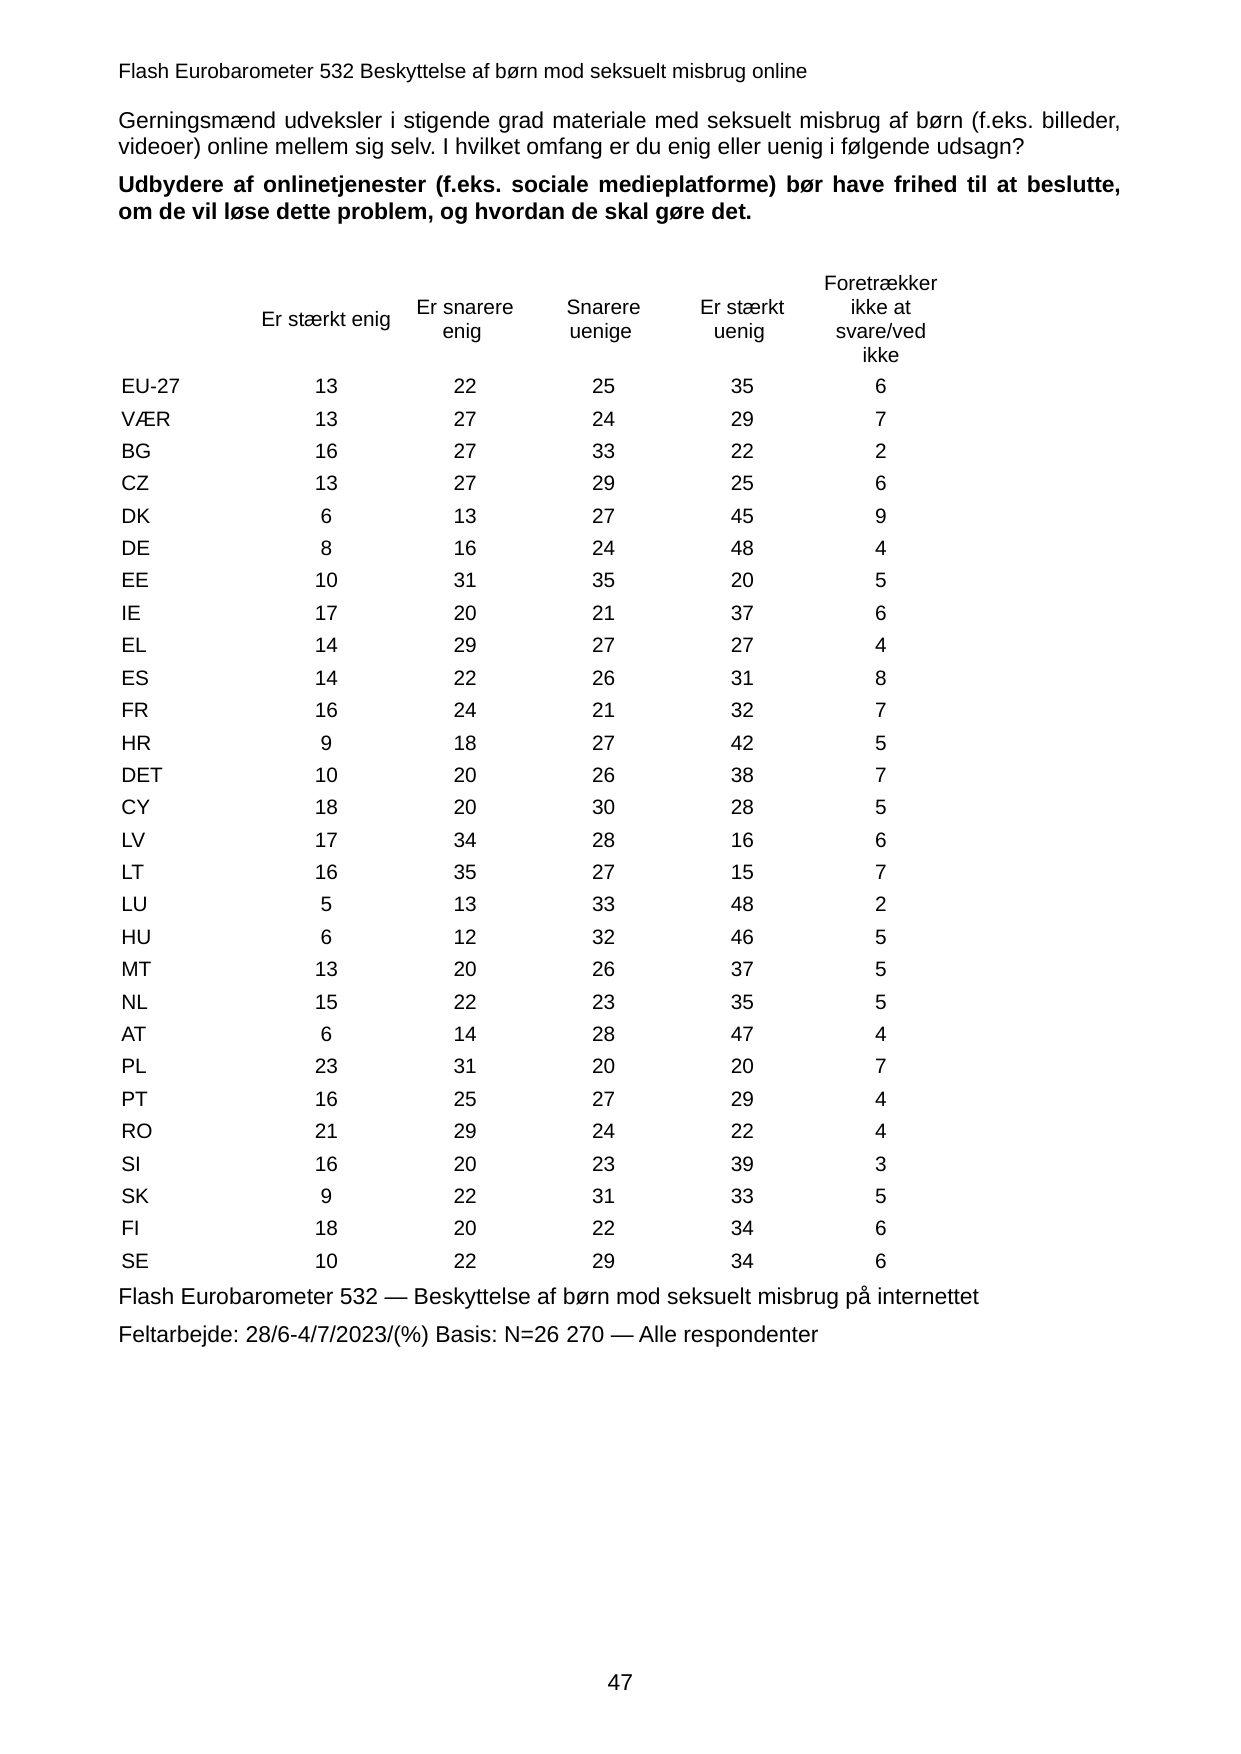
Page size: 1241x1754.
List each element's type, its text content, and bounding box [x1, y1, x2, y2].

table_cell 24 [534, 532, 673, 564]
table_cell LV [118, 823, 257, 856]
table_cell 10 [257, 759, 395, 791]
table_cell 5 [811, 564, 950, 597]
table_cell 20 [395, 791, 534, 823]
table_cell SI [118, 1147, 257, 1180]
table_cell 38 [673, 759, 811, 791]
table_cell LU [118, 888, 257, 921]
table_cell 16 [257, 856, 395, 888]
table_cell 7 [811, 1050, 950, 1082]
table_cell 29 [395, 629, 534, 661]
table_cell 20 [673, 1050, 811, 1082]
text Flash Eurobarometer 532 — Beskyttelse af børn mod seksuelt misbrug på internettet [118, 1283, 1122, 1309]
table_cell 18 [395, 726, 534, 758]
table_cell 31 [673, 661, 811, 694]
table_cell LT [118, 856, 257, 888]
table_cell 6 [811, 1212, 950, 1244]
table_cell 5 [811, 1180, 950, 1212]
table_cell BG [118, 435, 257, 467]
table_cell 27 [534, 1083, 673, 1115]
table_cell VÆR [118, 402, 257, 434]
table_cell 21 [257, 1115, 395, 1147]
table_cell DK [118, 499, 257, 532]
table_cell 27 [395, 435, 534, 467]
table_cell 20 [395, 1212, 534, 1244]
table_cell 21 [534, 694, 673, 726]
table_cell RO [118, 1115, 257, 1147]
table_cell 20 [395, 597, 534, 629]
table_cell 35 [395, 856, 534, 888]
table_cell 9 [257, 726, 395, 758]
table_cell 2 [811, 435, 950, 467]
table_header Er stærkt uenig [673, 268, 811, 370]
table_cell 5 [257, 888, 395, 921]
text Feltarbejde: 28/6-4/7/2023/(%) Basis: N=26 270 — Alle respondenter [118, 1321, 1122, 1347]
table_cell 22 [395, 1245, 534, 1277]
table_cell 17 [257, 823, 395, 856]
table_cell 6 [811, 467, 950, 499]
table_header Er stærkt enig [257, 268, 395, 370]
table_cell 4 [811, 532, 950, 564]
table_cell 22 [673, 1115, 811, 1147]
table_cell 13 [257, 467, 395, 499]
table_cell 24 [534, 402, 673, 434]
table_cell 12 [395, 921, 534, 953]
table_cell 24 [534, 1115, 673, 1147]
table_cell 29 [395, 1115, 534, 1147]
table_cell EE [118, 564, 257, 597]
table_cell 26 [534, 661, 673, 694]
table_cell 6 [257, 1018, 395, 1050]
table_cell 23 [257, 1050, 395, 1082]
table_cell 37 [673, 597, 811, 629]
table_cell 21 [534, 597, 673, 629]
table_cell 15 [257, 985, 395, 1018]
table_cell 34 [673, 1212, 811, 1244]
table_header Er snarere enig [395, 268, 534, 370]
table_header [118, 268, 257, 370]
table_cell 23 [534, 985, 673, 1018]
table_cell 34 [673, 1245, 811, 1277]
table_cell 20 [534, 1050, 673, 1082]
table_cell 33 [534, 888, 673, 921]
table_cell 9 [811, 499, 950, 532]
table_cell 28 [673, 791, 811, 823]
table_cell 22 [395, 985, 534, 1018]
table_cell 45 [673, 499, 811, 532]
table_cell 25 [395, 1083, 534, 1115]
table_cell 42 [673, 726, 811, 758]
table_cell 27 [395, 402, 534, 434]
table_cell 8 [811, 661, 950, 694]
text Gerningsmænd udveksler i stigende grad materiale med seksuelt misbrug af børn (f.eks. billeder, videoer) online mellem sig selv. I hvilket omfang er du enig eller uenig i følgende udsagn? [118, 107, 1122, 159]
table_cell 25 [673, 467, 811, 499]
table_cell FR [118, 694, 257, 726]
table_cell CZ [118, 467, 257, 499]
table_cell 4 [811, 1083, 950, 1115]
table_cell 7 [811, 759, 950, 791]
table_cell 15 [673, 856, 811, 888]
table_cell 31 [534, 1180, 673, 1212]
text Udbydere af onlinetjenester (f.eks. sociale medieplatforme) bør have frihed til at beslutte, om de vil løse dette problem, og hvordan de skal gøre det. [118, 171, 1122, 224]
table_cell 29 [673, 402, 811, 434]
table_cell 18 [257, 791, 395, 823]
table_cell 23 [534, 1147, 673, 1180]
table_cell FI [118, 1212, 257, 1244]
table_cell 10 [257, 564, 395, 597]
table_cell 26 [534, 759, 673, 791]
table_cell 6 [257, 499, 395, 532]
table_cell 20 [673, 564, 811, 597]
table_cell 35 [673, 985, 811, 1018]
table_cell 48 [673, 888, 811, 921]
table_cell 18 [257, 1212, 395, 1244]
table_cell 7 [811, 402, 950, 434]
table_cell 13 [257, 402, 395, 434]
table_cell 16 [257, 1083, 395, 1115]
table_cell 20 [395, 1147, 534, 1180]
table_cell IE [118, 597, 257, 629]
table_cell 22 [395, 1180, 534, 1212]
table_cell 27 [534, 629, 673, 661]
table_cell 17 [257, 597, 395, 629]
table_cell 39 [673, 1147, 811, 1180]
table_cell 22 [534, 1212, 673, 1244]
table_cell 13 [395, 888, 534, 921]
table_cell ES [118, 661, 257, 694]
table_cell 35 [534, 564, 673, 597]
table_cell 5 [811, 985, 950, 1018]
table_cell 16 [257, 694, 395, 726]
table_cell 33 [534, 435, 673, 467]
table_cell 4 [811, 1115, 950, 1147]
table_cell 27 [534, 499, 673, 532]
table_cell AT [118, 1018, 257, 1050]
table_cell SE [118, 1245, 257, 1277]
table_cell 9 [257, 1180, 395, 1212]
table_cell 31 [395, 564, 534, 597]
table_cell 37 [673, 953, 811, 985]
table_cell NL [118, 985, 257, 1018]
table_cell 2 [811, 888, 950, 921]
table_cell 22 [673, 435, 811, 467]
table_cell 20 [395, 953, 534, 985]
table_cell CY [118, 791, 257, 823]
table_cell 20 [395, 759, 534, 791]
table_cell 29 [534, 467, 673, 499]
table_cell 10 [257, 1245, 395, 1277]
table_cell 5 [811, 726, 950, 758]
table_cell 46 [673, 921, 811, 953]
table_cell 27 [534, 726, 673, 758]
table_cell HU [118, 921, 257, 953]
table_cell 25 [534, 370, 673, 402]
table_cell 16 [673, 823, 811, 856]
table_cell 26 [534, 953, 673, 985]
table_cell EU-27 [118, 370, 257, 402]
table_cell 6 [257, 921, 395, 953]
table_cell 5 [811, 953, 950, 985]
table_cell 48 [673, 532, 811, 564]
table_cell 22 [395, 370, 534, 402]
table_cell 14 [257, 629, 395, 661]
table_cell DET [118, 759, 257, 791]
table_cell 13 [257, 370, 395, 402]
table_cell 4 [811, 629, 950, 661]
table_cell 3 [811, 1147, 950, 1180]
table_cell 28 [534, 823, 673, 856]
table_cell 14 [257, 661, 395, 694]
table_header Foretrækker ikke at svare/ved ikke [811, 268, 950, 370]
table_cell 13 [257, 953, 395, 985]
table_cell MT [118, 953, 257, 985]
table_cell 27 [395, 467, 534, 499]
table_cell 29 [673, 1083, 811, 1115]
table_cell 27 [673, 629, 811, 661]
table_cell 16 [257, 435, 395, 467]
table_cell 31 [395, 1050, 534, 1082]
table_cell PT [118, 1083, 257, 1115]
table_cell 14 [395, 1018, 534, 1050]
table_cell SK [118, 1180, 257, 1212]
table_cell EL [118, 629, 257, 661]
table_cell 24 [395, 694, 534, 726]
table_cell 13 [395, 499, 534, 532]
table_cell 6 [811, 597, 950, 629]
table_cell 34 [395, 823, 534, 856]
table_cell PL [118, 1050, 257, 1082]
table_cell 6 [811, 823, 950, 856]
table_cell 33 [673, 1180, 811, 1212]
table_cell HR [118, 726, 257, 758]
table_cell 7 [811, 856, 950, 888]
table_cell 6 [811, 1245, 950, 1277]
table_cell 16 [257, 1147, 395, 1180]
table_cell 29 [534, 1245, 673, 1277]
table_cell 4 [811, 1018, 950, 1050]
table_cell 6 [811, 370, 950, 402]
table_cell 16 [395, 532, 534, 564]
table_cell 27 [534, 856, 673, 888]
table_header Snarere uenige [534, 268, 673, 370]
table_cell 5 [811, 791, 950, 823]
table_cell 32 [534, 921, 673, 953]
table_cell 30 [534, 791, 673, 823]
table_cell 8 [257, 532, 395, 564]
table_cell 28 [534, 1018, 673, 1050]
table_cell 7 [811, 694, 950, 726]
table_cell 47 [673, 1018, 811, 1050]
table_cell 32 [673, 694, 811, 726]
table_cell 5 [811, 921, 950, 953]
table_cell DE [118, 532, 257, 564]
table_cell 22 [395, 661, 534, 694]
table_cell 35 [673, 370, 811, 402]
